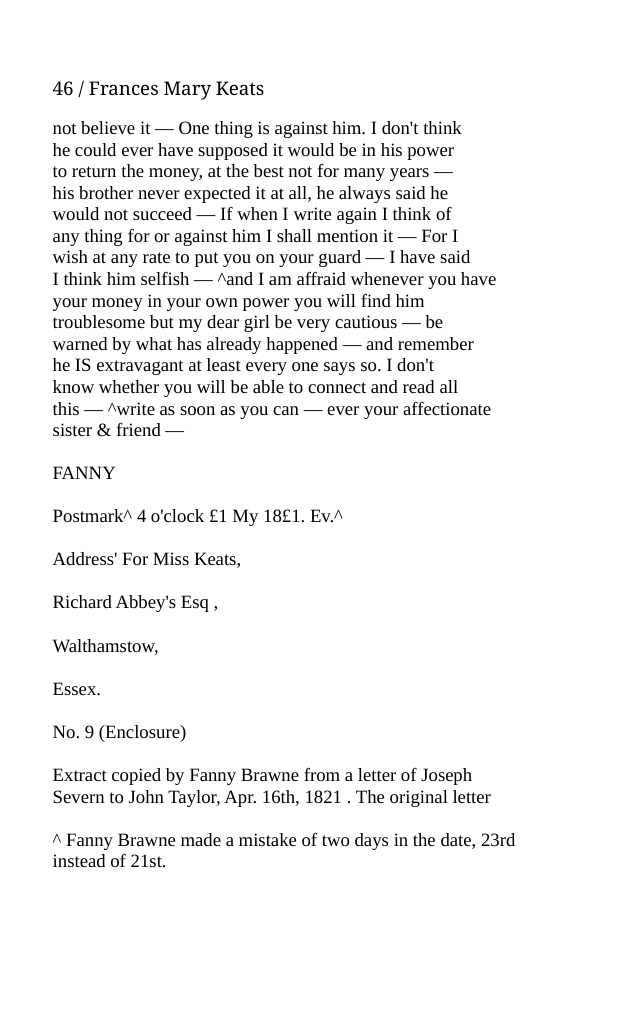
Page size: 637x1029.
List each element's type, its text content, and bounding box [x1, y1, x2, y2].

text warned by what has already happened — and remember [52, 333, 538, 354]
text ^ Fanny Brawne made a mistake of two days in the date, 23rd [52, 829, 538, 850]
text he IS extravagant at least every one says so. I don't [52, 354, 538, 376]
text Extract copied by Fanny Brawne from a letter of Joseph [52, 764, 538, 786]
text Essex. [52, 678, 538, 699]
text your money in your own power you will find him [52, 289, 538, 311]
text FANNY [52, 462, 538, 484]
text Richard Abbey's Esq , [52, 591, 538, 613]
text Walthamstow, [52, 634, 538, 656]
text No. 9 (Enclosure) [52, 721, 538, 742]
text Postmark^ 4 o'clock £1 My 18£1. Ev.^ [52, 505, 538, 527]
text any thing for or against him I shall mention it — For I [52, 225, 538, 246]
text know whether you will be able to connect and read all [52, 376, 538, 397]
text instead of 21st. [52, 850, 538, 872]
text to return the money, at the best not for many years — [52, 160, 538, 182]
text would not succeed — If when I write again I think of [52, 203, 538, 225]
text troublesome but my dear girl be very cautious — be [52, 311, 538, 333]
text wish at any rate to put you on your guard — I have said [52, 246, 538, 268]
text his brother never expected it at all, he always said he [52, 182, 538, 203]
text Address' For Miss Keats, [52, 548, 538, 570]
text I think him selfish — ^and I am affraid whenever you have [52, 268, 538, 289]
text this — ^write as soon as you can — ever your affectionate [52, 397, 538, 419]
text not believe it — One thing is against him. I don't think [52, 117, 538, 139]
text sister & friend — [52, 419, 538, 441]
text he could ever have supposed it would be in his power [52, 139, 538, 160]
text Severn to John Taylor, Apr. 16th, 1821 . The original letter [52, 786, 538, 807]
